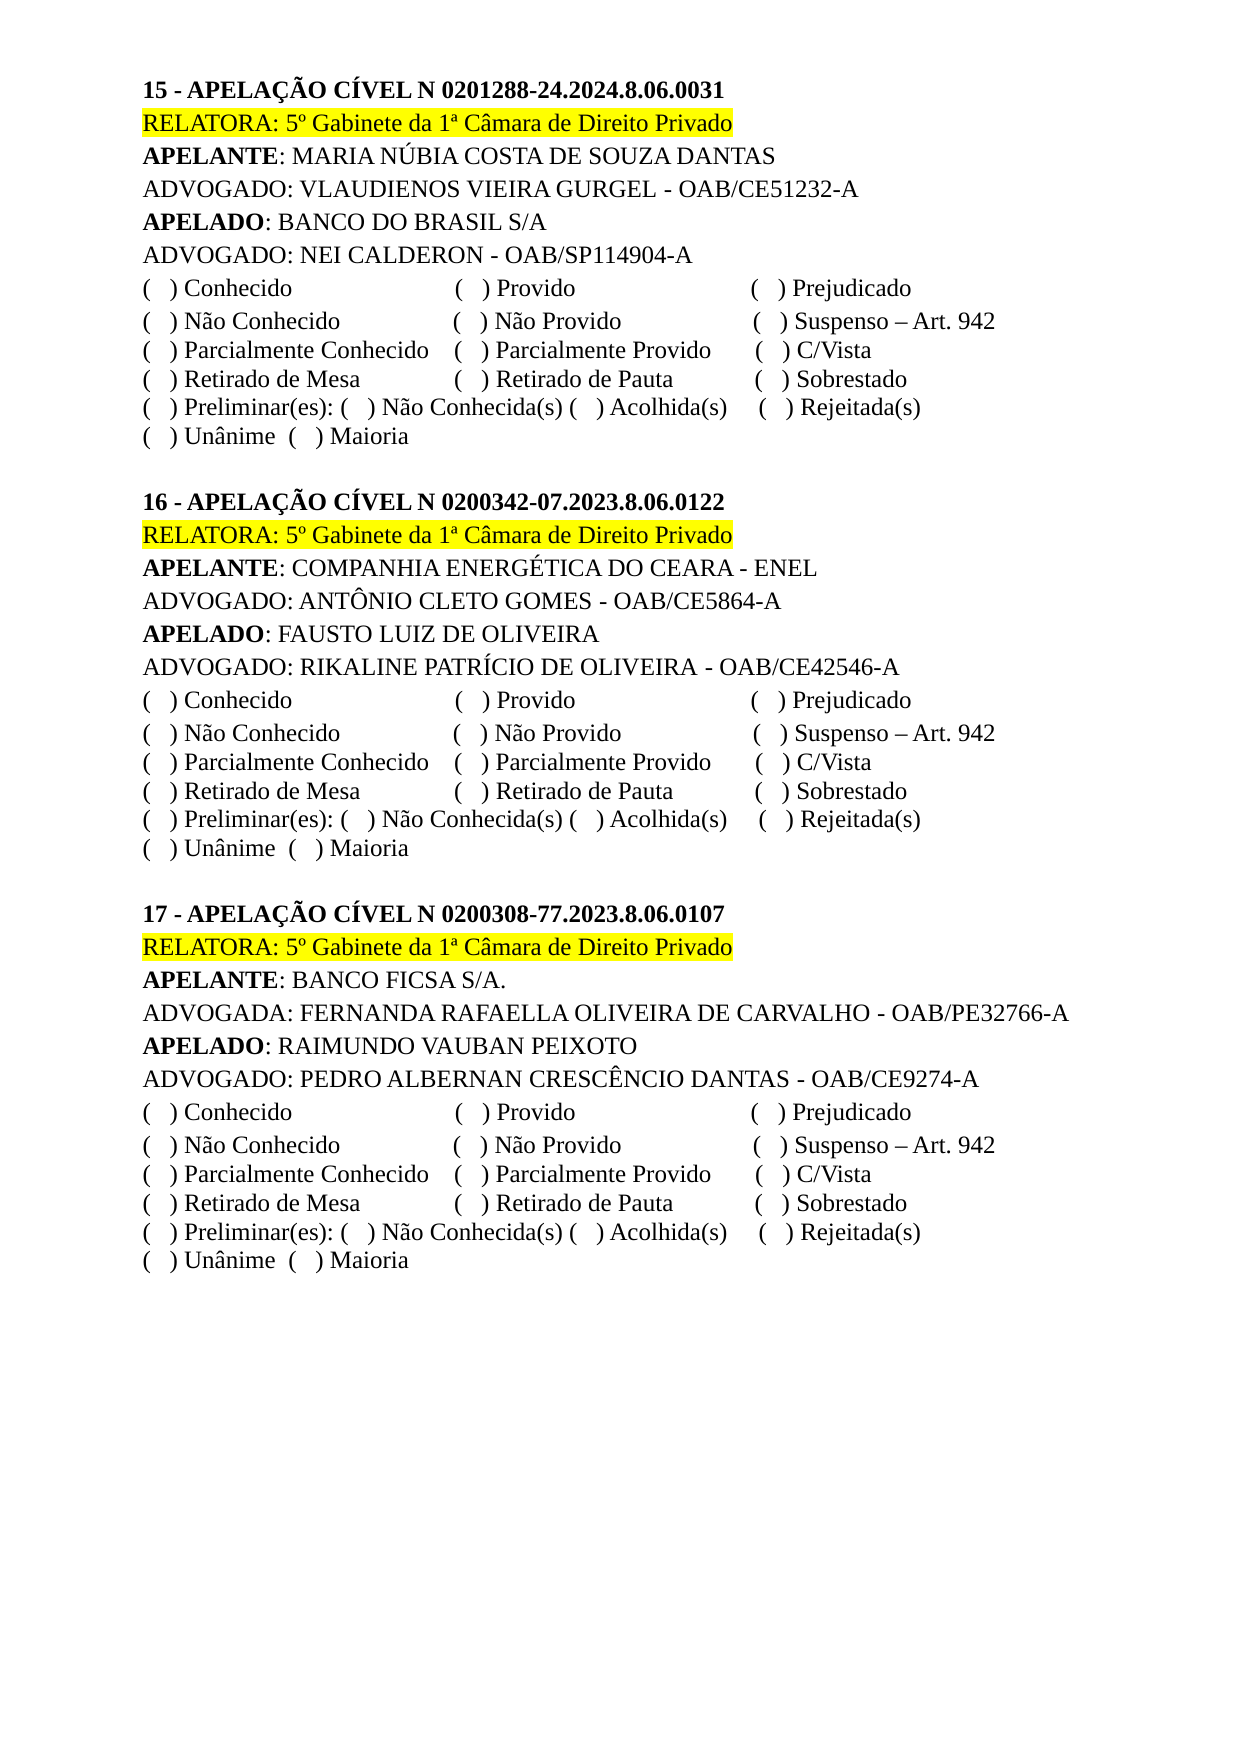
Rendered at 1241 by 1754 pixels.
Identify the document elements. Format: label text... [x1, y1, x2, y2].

text ( ) Preliminar(es): ( ) Não Conhecida(s) ( ) Acolhida(s) ( ) Rejeitada(s) [142, 804, 1141, 833]
text 15 - APELAÇÃO CÍVEL N 0201288-24.2024.8.06.0031 RELATORA: 5º Gabinete da 1ª Câmara de Direito Privado APELANTE: MARIA NÚBIA COSTA DE SOUZA DANTAS ADVOGADO: VLAUDIENOS VIEIRA GURGEL - OAB/CE51232-A APELADO: BANCO DO BRASIL S/A ADVOGADO: NEI CALDERON - OAB/SP114904-A ( ) Conhecido ( ) Provido ( ) Prejudicado [142, 75, 1141, 302]
text ( ) Não Conhecido ( ) Não Provido ( ) Suspenso – Art. 942 [142, 306, 1141, 335]
text ( ) Unânime ( ) Maioria 16 - APELAÇÃO CÍVEL N 0200342-07.2023.8.06.0122 RELATORA: 5º Gabinete da 1ª Câmara de Direito Privado APELANTE: COMPANHIA ENERGÉTICA DO CEARA - ENEL ADVOGADO: ANTÔNIO CLETO GOMES - OAB/CE5864-A APELADO: FAUSTO LUIZ DE OLIVEIRA ADVOGADO: RIKALINE PATRÍCIO DE OLIVEIRA - OAB/CE42546-A ( ) Conhecido ( ) Provido ( ) Prejudicado [142, 421, 1141, 714]
text ( ) Preliminar(es): ( ) Não Conhecida(s) ( ) Acolhida(s) ( ) Rejeitada(s) [142, 392, 1141, 421]
text ( ) Preliminar(es): ( ) Não Conhecida(s) ( ) Acolhida(s) ( ) Rejeitada(s) [142, 1217, 1141, 1246]
text ( ) Parcialmente Conhecido ( ) Parcialmente Provido ( ) C/Vista [142, 335, 1141, 364]
text ( ) Parcialmente Conhecido ( ) Parcialmente Provido ( ) C/Vista [142, 1159, 1141, 1188]
text ( ) Retirado de Mesa ( ) Retirado de Pauta ( ) Sobrestado [142, 776, 1141, 804]
text ( ) Não Conhecido ( ) Não Provido ( ) Suspenso – Art. 942 [142, 718, 1141, 747]
text ( ) Retirado de Mesa ( ) Retirado de Pauta ( ) Sobrestado [142, 364, 1141, 392]
text ( ) Retirado de Mesa ( ) Retirado de Pauta ( ) Sobrestado [142, 1188, 1141, 1217]
text ( ) Parcialmente Conhecido ( ) Parcialmente Provido ( ) C/Vista [142, 747, 1141, 776]
text ( ) Não Conhecido ( ) Não Provido ( ) Suspenso – Art. 942 [142, 1131, 1141, 1159]
text ( ) Unânime ( ) Maioria 17 - APELAÇÃO CÍVEL N 0200308-77.2023.8.06.0107 RELATORA: 5º Gabinete da 1ª Câmara de Direito Privado APELANTE: BANCO FICSA S/A. ADVOGADA: FERNANDA RAFAELLA OLIVEIRA DE CARVALHO - OAB/PE32766-A APELADO: RAIMUNDO VAUBAN PEIXOTO ADVOGADO: PEDRO ALBERNAN CRESCÊNCIO DANTAS - OAB/CE9274-A ( ) Conhecido ( ) Provido ( ) Prejudicado [142, 833, 1141, 1126]
text ( ) Unânime ( ) Maioria [142, 1246, 1141, 1340]
